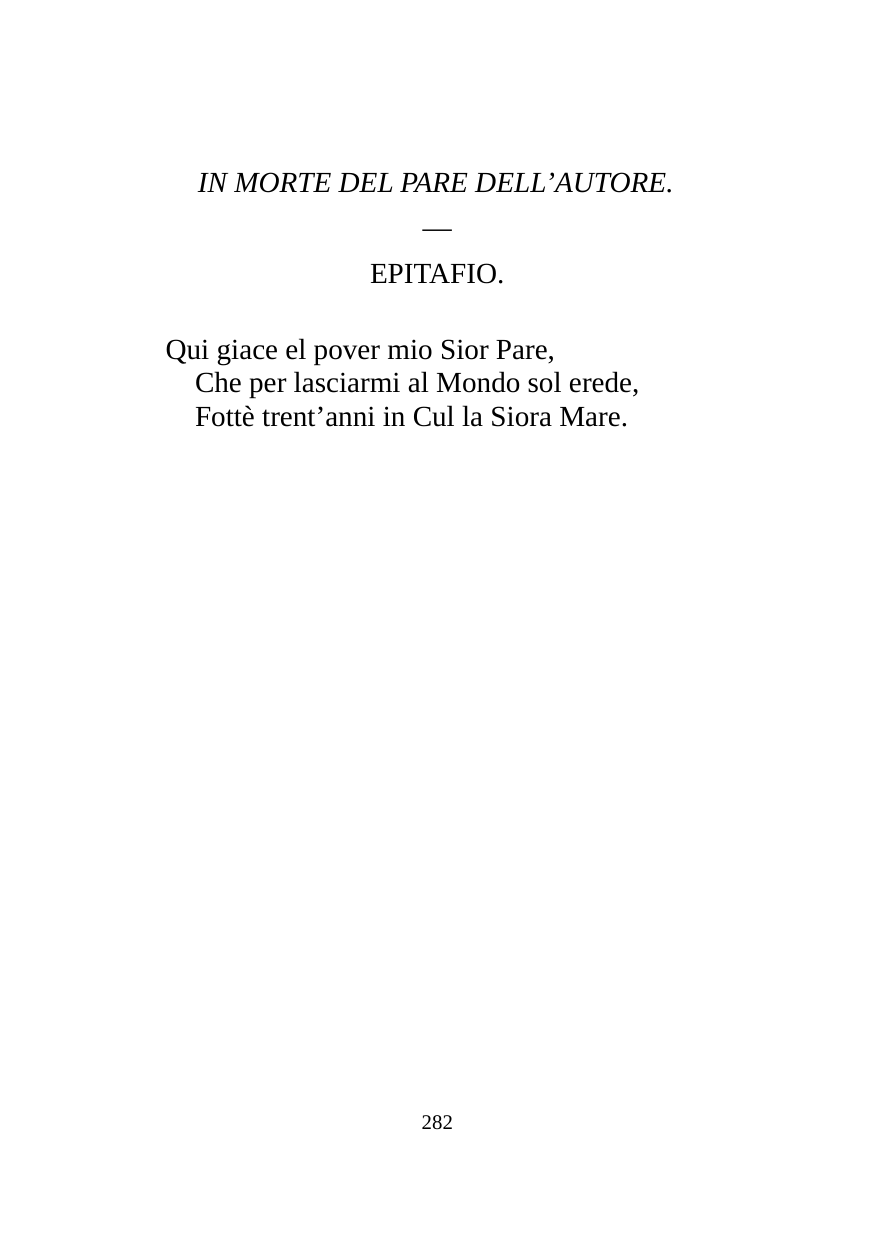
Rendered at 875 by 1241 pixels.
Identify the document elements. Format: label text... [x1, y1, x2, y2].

text Qui giace el pover mio Sior Pare, Che per lasciarmi al Mondo sol erede, Fottè trent’anni in Cul la Siora Mare. [165, 332, 768, 433]
subtitle IN MORTE DEL PARE DELL’AUTORE. [106, 165, 768, 199]
text — [106, 211, 768, 244]
text EPITAFIO. [106, 257, 768, 290]
